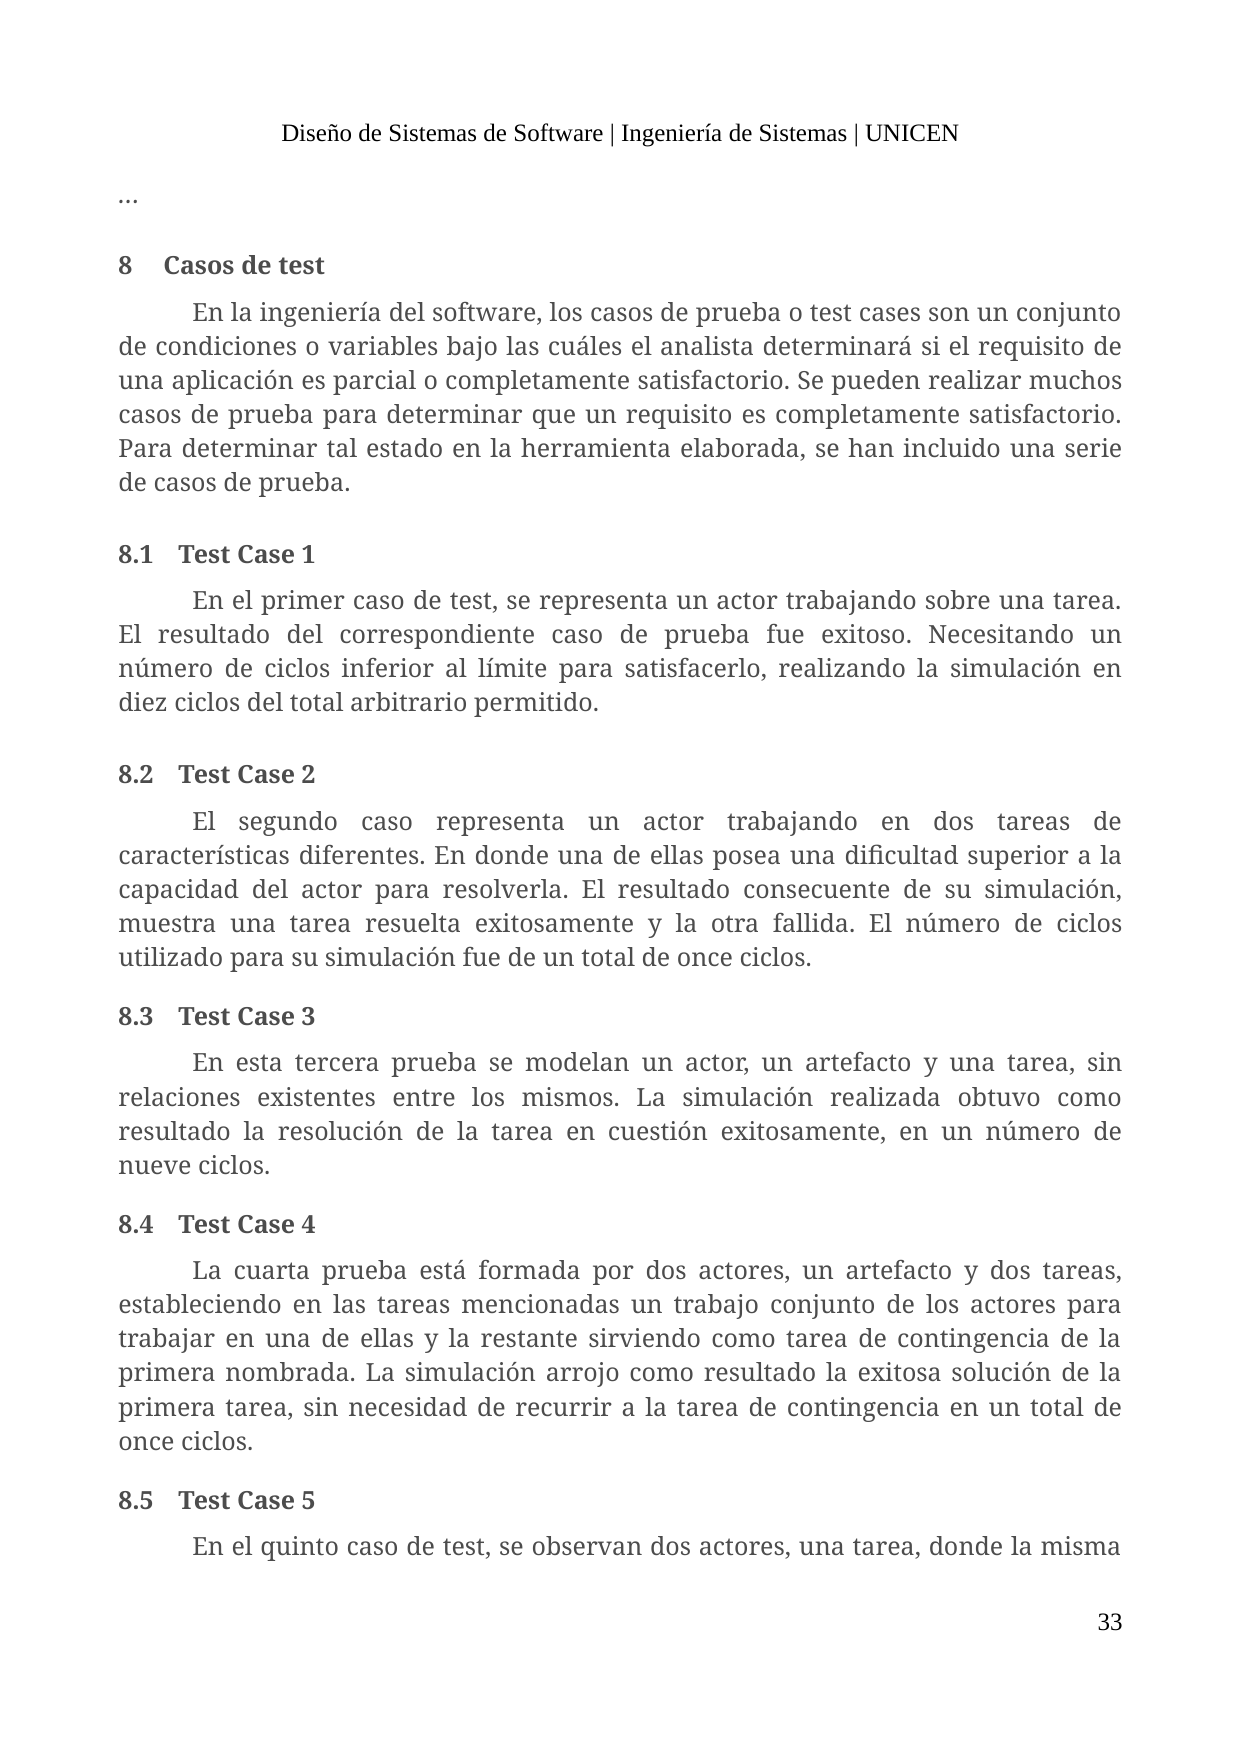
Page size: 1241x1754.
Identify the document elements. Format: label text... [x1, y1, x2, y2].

subtitle Test Case 4 [118, 1206, 1122, 1240]
text La cuarta prueba está formada por dos actores, un artefacto y dos tareas, estableciendo en las tareas mencionadas un trabajo conjunto de los actores para trabajar en una de ellas y la restante sirviendo como tarea de contingencia de la primera nombrada. La simulación arrojo como resultado la exitosa solución de la primera tarea, sin necesidad de recurrir a la tarea de contingencia en un total de once ciclos. [118, 1253, 1122, 1457]
subtitle Test Case 1 [118, 536, 1122, 570]
subtitle Test Case 5 [118, 1482, 1122, 1516]
text En el primer caso de test, se representa un actor trabajando sobre una tarea. El resultado del correspondiente caso de prueba fue exitoso. Necesitando un número de ciclos inferior al límite para satisfacerlo, realizando la simulación en diez ciclos del total arbitrario permitido. [118, 583, 1122, 719]
text … [118, 176, 1122, 210]
text En la ingeniería del software, los casos de prueba o test cases son un conjunto de condiciones o variables bajo las cuáles el analista determinará si el requisito de una aplicación es parcial o completamente satisfactorio. Se pueden realizar muchos casos de prueba para determinar que un requisito es completamente satisfactorio. Para determinar tal estado en la herramienta elaborada, se han incluido una serie de casos de prueba. [118, 294, 1122, 499]
text El segundo caso representa un actor trabajando en dos tareas de características diferentes. En donde una de ellas posea una dificultad superior a la capacidad del actor para resolverla. El resultado consecuente de su simulación, muestra una tarea resuelta exitosamente y la otra fallida. El número de ciclos utilizado para su simulación fue de un total de once ciclos. [118, 803, 1122, 973]
text En esta tercera prueba se modelan un actor, un artefacto y una tarea, sin relaciones existentes entre los mismos. La simulación realizada obtuvo como resultado la resolución de la tarea en cuestión exitosamente, en un número de nueve ciclos. [118, 1045, 1122, 1181]
subtitle Test Case 3 [118, 998, 1122, 1033]
subtitle Test Case 2 [118, 757, 1122, 791]
text En el quinto caso de test, se observan dos actores, una tarea, donde la misma [118, 1529, 1122, 1563]
subtitle Casos de test [118, 248, 1122, 282]
